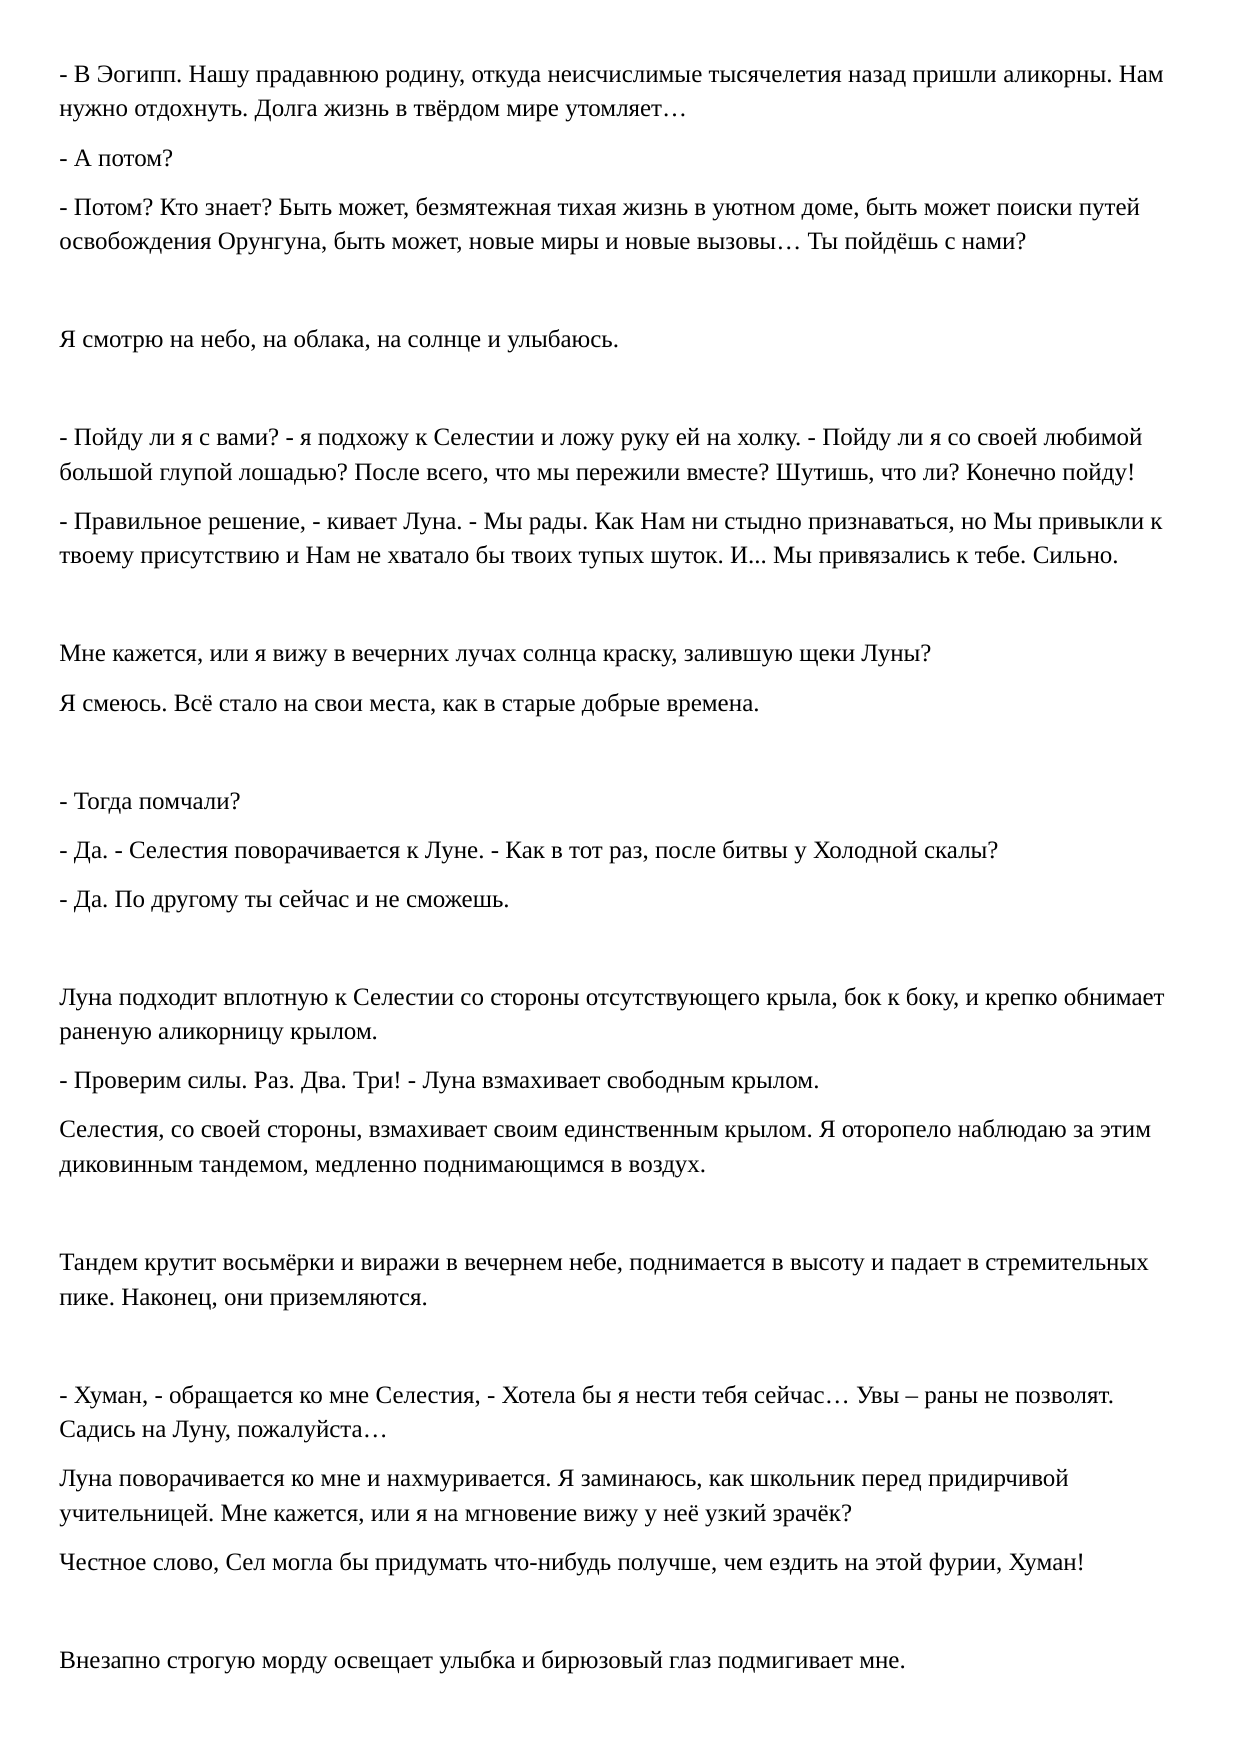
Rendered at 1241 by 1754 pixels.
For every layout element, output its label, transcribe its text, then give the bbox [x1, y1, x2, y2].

text - Тогда помчали? [59, 786, 1181, 814]
text - В Эогипп. Нашу прадавнюю родину, откуда неисчислимые тысячелетия назад пришли аликорны. Нам нужно отдохнуть. Долга жизнь в твёрдом мире утомляет… [59, 59, 1181, 122]
text - Потом? Кто знает? Быть может, безмятежная тихая жизнь в уютном доме, быть может поиски путей освобождения Орунгуна, быть может, новые миры и новые вызовы… Ты пойдёшь с нами? [59, 192, 1181, 255]
text - Хуман, - обращается ко мне Селестия, - Хотела бы я нести тебя сейчас… Увы – раны не позволят. Садись на Луну, пожалуйста… [59, 1380, 1181, 1443]
text Я смеюсь. Всё стало на свои места, как в старые добрые времена. [59, 688, 1181, 716]
text Луна поворачивается ко мне и нахмуривается. Я заминаюсь, как школьник перед придирчивой учительницей. Мне кажется, или я на мгновение вижу у неё узкий зрачёк? [59, 1463, 1181, 1527]
text - А потом? [59, 143, 1181, 171]
text Честное слово, Сел могла бы придумать что-нибудь получше, чем ездить на этой фурии, Хуман! [59, 1547, 1181, 1576]
text Мне кажется, или я вижу в вечерних лучах солнца краску, залившую щеки Луны? [59, 638, 1181, 667]
text - Да. По другому ты сейчас и не сможешь. [59, 884, 1181, 913]
text - Пойду ли я с вами? - я подхожу к Селестии и ложу руку ей на холку. - Пойду ли я со своей любимой большой глупой лошадью? После всего, что мы пережили вместе? Шутишь, что ли? Конечно пойду! [59, 422, 1181, 486]
text Тандем крутит восьмёрки и виражи в вечернем небе, поднимается в высоту и падает в стремительных пике. Наконец, они приземляются. [59, 1247, 1181, 1310]
text Луна подходит вплотную к Селестии со стороны отсутствующего крыла, бок к боку, и крепко обнимает раненую аликорницу крылом. [59, 982, 1181, 1045]
text - Проверим силы. Раз. Два. Три! - Луна взмахивает свободным крылом. [59, 1066, 1181, 1094]
text Я смотрю на небо, на облака, на солнце и улыбаюсь. [59, 324, 1181, 353]
text Внезапно строгую морду освещает улыбка и бирюзовый глаз подмигивает мне. [59, 1645, 1181, 1674]
text Селестия, со своей стороны, взмахивает своим единственным крылом. Я оторопело наблюдаю за этим диковинным тандемом, медленно поднимающимся в воздух. [59, 1114, 1181, 1178]
text - Правильное решение, - кивает Луна. - Мы рады. Как Нам ни стыдно признаваться, но Мы привыкли к твоему присутствию и Нам не хватало бы твоих тупых шуток. И... Мы привязались к тебе. Сильно. [59, 506, 1181, 569]
text - Да. - Селестия поворачивается к Луне. - Как в тот раз, после битвы у Холодной скалы? [59, 835, 1181, 863]
